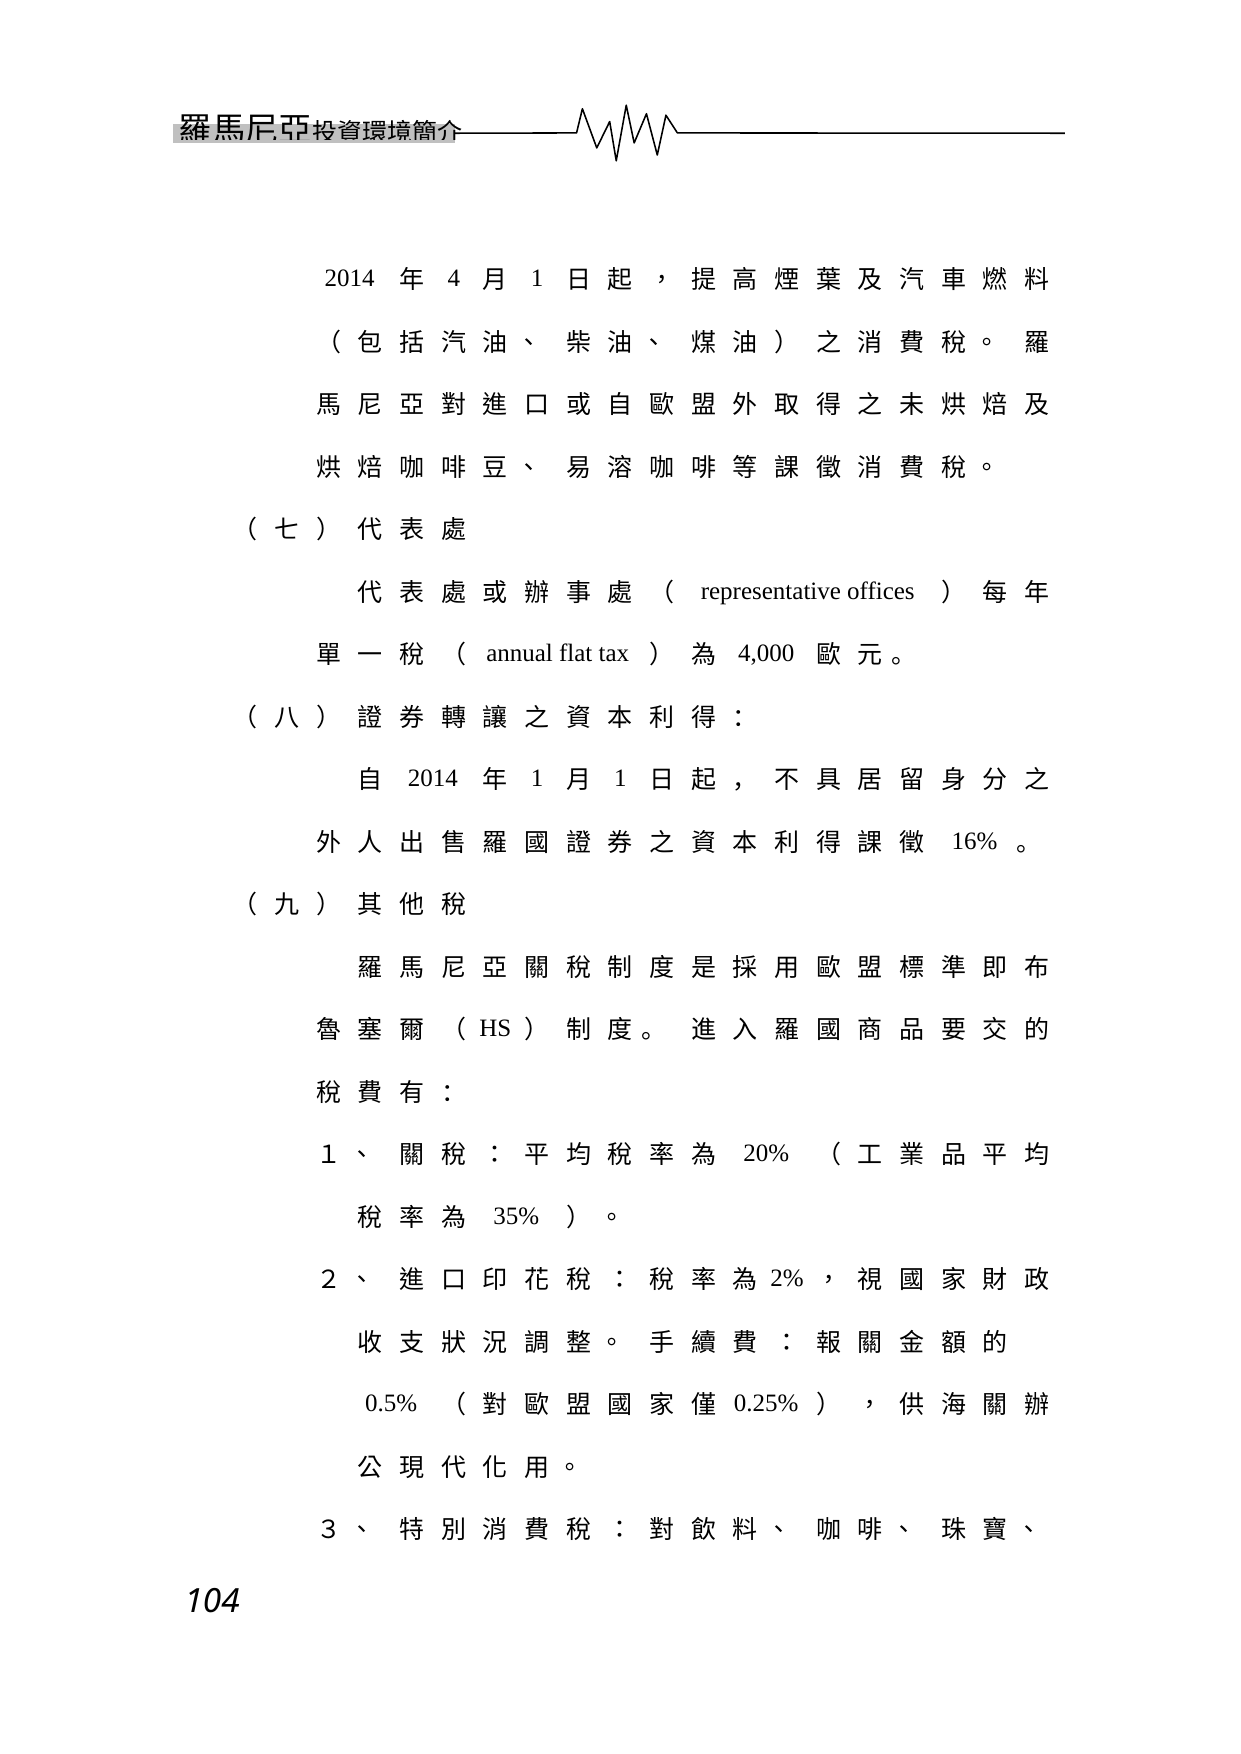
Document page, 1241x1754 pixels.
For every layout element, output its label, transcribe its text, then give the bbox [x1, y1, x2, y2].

text 代表處或辦事處（representative offices）每年單一稅（annual flat tax）為4,000歐元。 [281, 549, 1058, 674]
text ２、進口印花稅：稅率為2%，視國家財政收支狀況調整。手續費：報關金額的0.5%（對歐盟國家僅0.25%），供海關辦公現代化用。 [281, 1236, 1058, 1486]
text （八）證券轉讓之資本利得： [183, 674, 1058, 736]
text ３、特別消費稅：對飲料、咖啡、珠寶、 [281, 1486, 1058, 1549]
text 自2014年1月1日起，不具居留身分之外人出售羅國證券之資本利得課徵16%。 [281, 736, 1058, 861]
text 2014年4月1日起，提高煙葉及汽車燃料（包括汽油、柴油、煤油）之消費稅。羅馬尼亞對進口或自歐盟外取得之未烘焙及烘焙咖啡豆、易溶咖啡等課徵消費稅。 [281, 236, 1058, 486]
text （七）代表處 [207, 486, 1058, 549]
text （九）其他稅 [207, 861, 1058, 924]
text １、關稅：平均稅率為20%（工業品平均稅率為35%）。 [281, 1111, 1058, 1236]
text 羅馬尼亞關稅制度是採用歐盟標準即布魯塞爾（HS）制度。進入羅國商品要交的稅費有： [281, 924, 1058, 1111]
